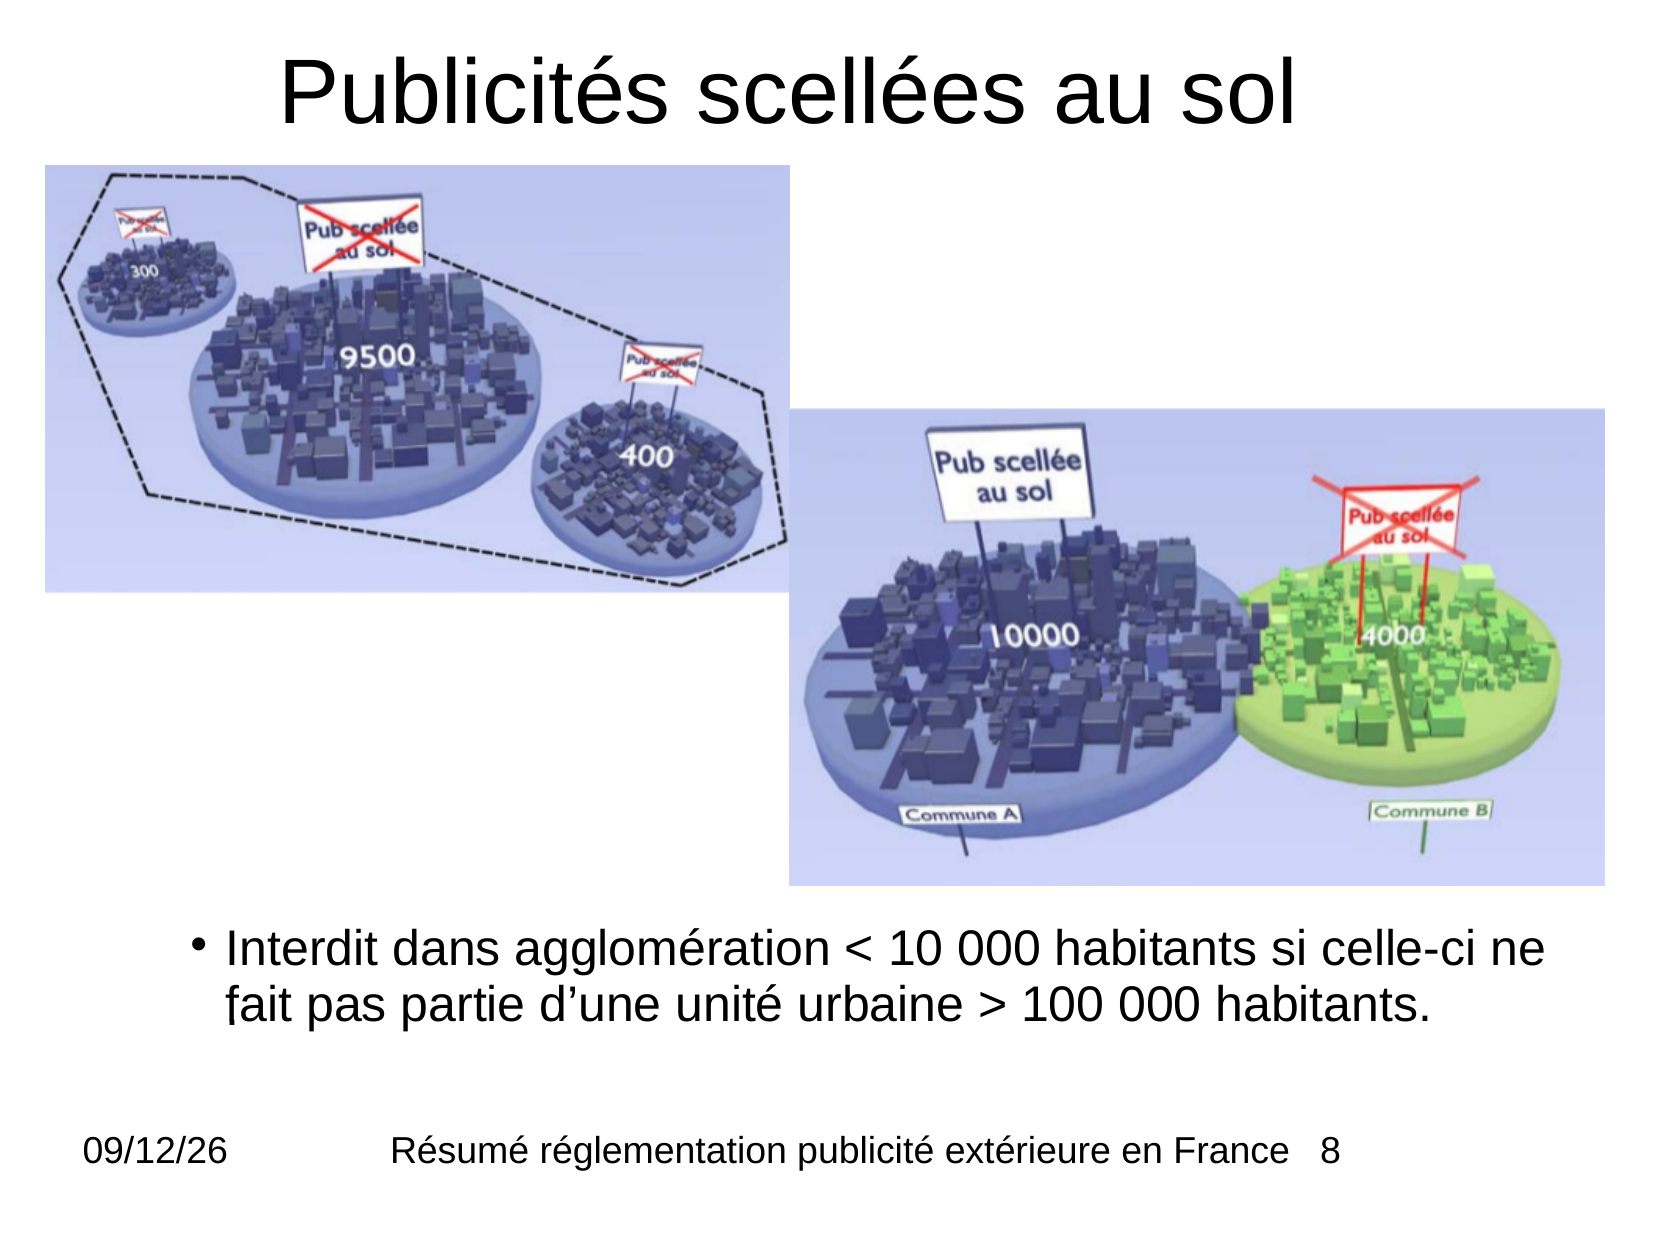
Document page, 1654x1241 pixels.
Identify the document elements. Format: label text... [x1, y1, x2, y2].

picture [45, 165, 1605, 886]
title Publicités scellées au sol [45, 29, 1534, 150]
text_box Interdit dans agglomération < 10 000 habitants si celle-ci ne fait pas partie d’une unité urbaine > 100 000 habitants. [104, 910, 1576, 1051]
text_box . [154, 900, 1654, 1051]
